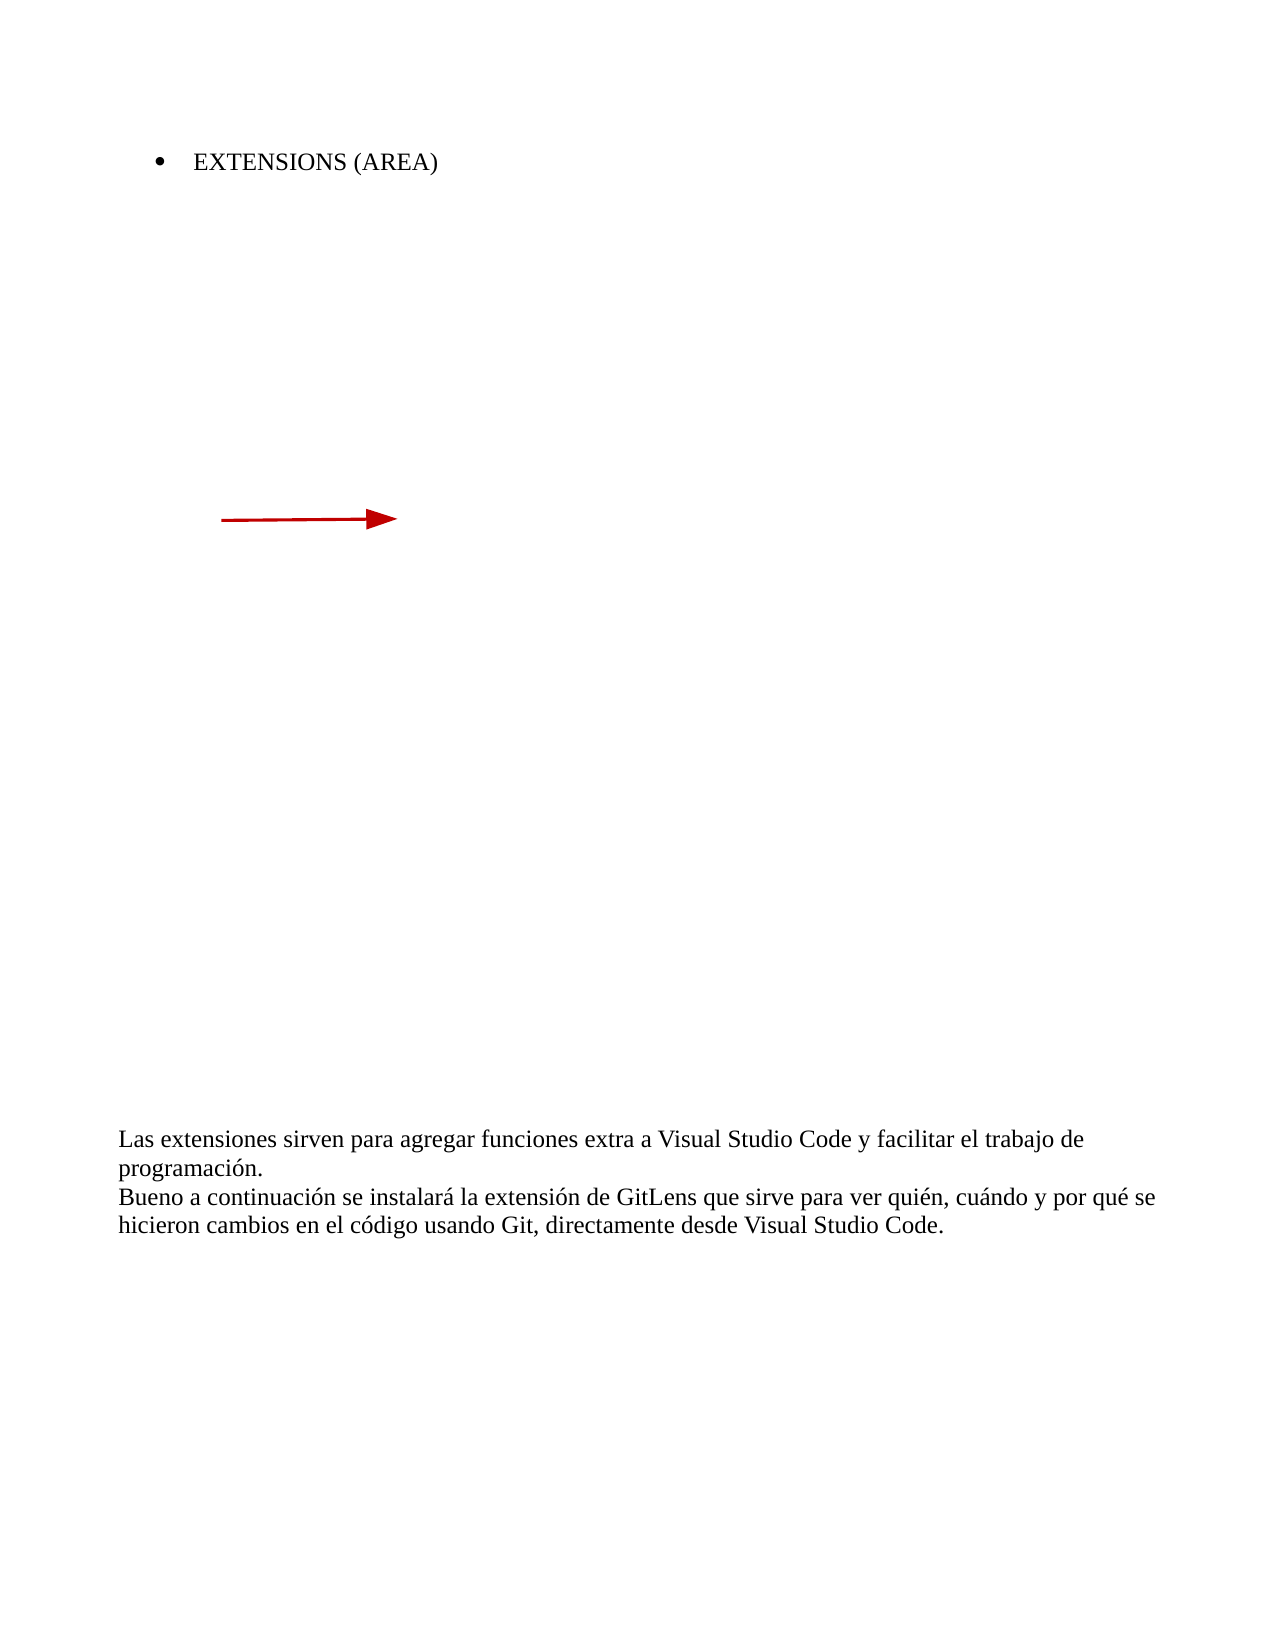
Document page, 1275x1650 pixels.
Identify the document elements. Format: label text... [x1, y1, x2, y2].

text Las extensiones sirven para agregar funciones extra a Visual Studio Code y facilitar el trabajo de programación. [118, 1124, 1157, 1182]
text Bueno a continuación se instalará la extensión de GitLens que sirve para ver quién, cuándo y por qué se hicieron cambios en el código usando Git, directamente desde Visual Studio Code. [118, 1182, 1157, 1239]
list EXTENSIONS (AREA) [156, 147, 1157, 176]
